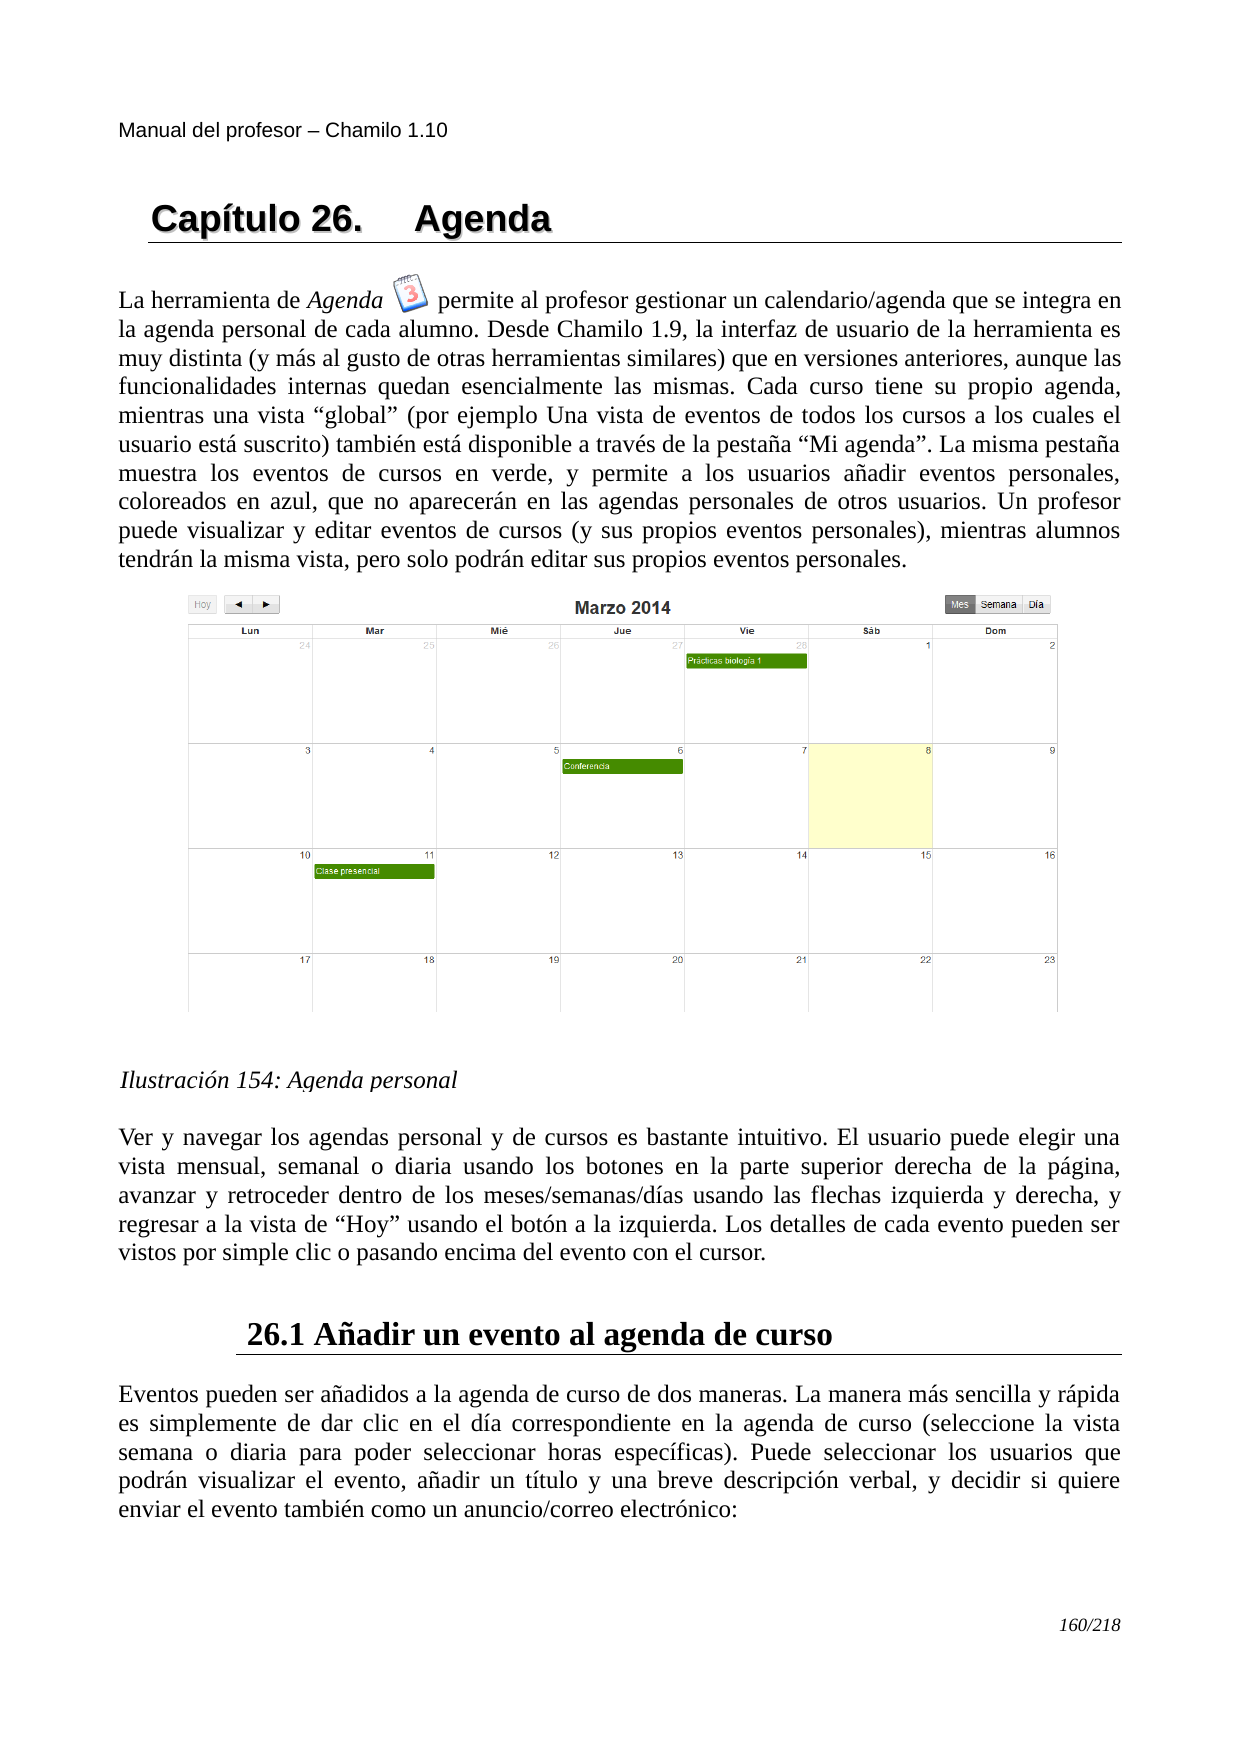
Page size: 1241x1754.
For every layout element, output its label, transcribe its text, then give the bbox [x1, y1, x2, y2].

text Ver y navegar los agendas personal y de cursos es bastante intuitivo. El usuario puede elegir una vista mensual, semanal o diaria usando los botones en la parte superior derecha de la página, avanzar y retroceder dentro de los meses/semanas/días usando las flechas izquierda y derecha, y regresar a la vista de “Hoy” usando el botón a la izquierda. Los detalles de cada evento pueden ser vistos por simple clic o pasando encima del evento con el cursor. [118, 1122, 1122, 1266]
subtitle Agenda [148, 193, 1122, 242]
subtitle Añadir un evento al agenda de curso [236, 1314, 1122, 1354]
text Ilustración 154: Agenda personal [120, 1066, 1120, 1092]
text Eventos pueden ser añadidos a la agenda de curso de dos maneras. La manera más sencilla y rápida es simplemente de dar clic en el día correspondiente en la agenda de curso (seleccione la vista semana o diaria para poder seleccionar horas específicas). Puede seleccionar los usuarios que podrán visualizar el evento, añadir un título y una breve descripción verbal, y decidir si quiere enviar el evento también como un anuncio/correo electrónico: [118, 1379, 1122, 1523]
text La herramienta de Agenda permite al profesor gestionar un calendario/agenda que se integra en la agenda personal de cada alumno. Desde Chamilo 1.9, la interfaz de usuario de la herramienta es muy distinta (y más al gusto de otras herramientas similares) que en versiones anteriores, aunque las funcionalidades internas quedan esencialmente las mismas. Cada curso tiene su propio agenda, mientras una vista “global” (por ejemplo Una vista de eventos de todos los cursos a los cuales el usuario está suscrito) también está disponible a través de la pestaña “Mi agenda”. La misma pestaña muestra los eventos de cursos en verde, y permite a los usuarios añadir eventos personales, coloreados en azul, que no aparecerán en las agendas personales de otros usuarios. Un profesor puede visualizar y editar eventos de cursos (y sus propios eventos personales), mientras alumnos tendrán la misma vista, pero solo podrán editar sus propios eventos personales. [118, 272, 1122, 573]
picture [182, 589, 1059, 1012]
